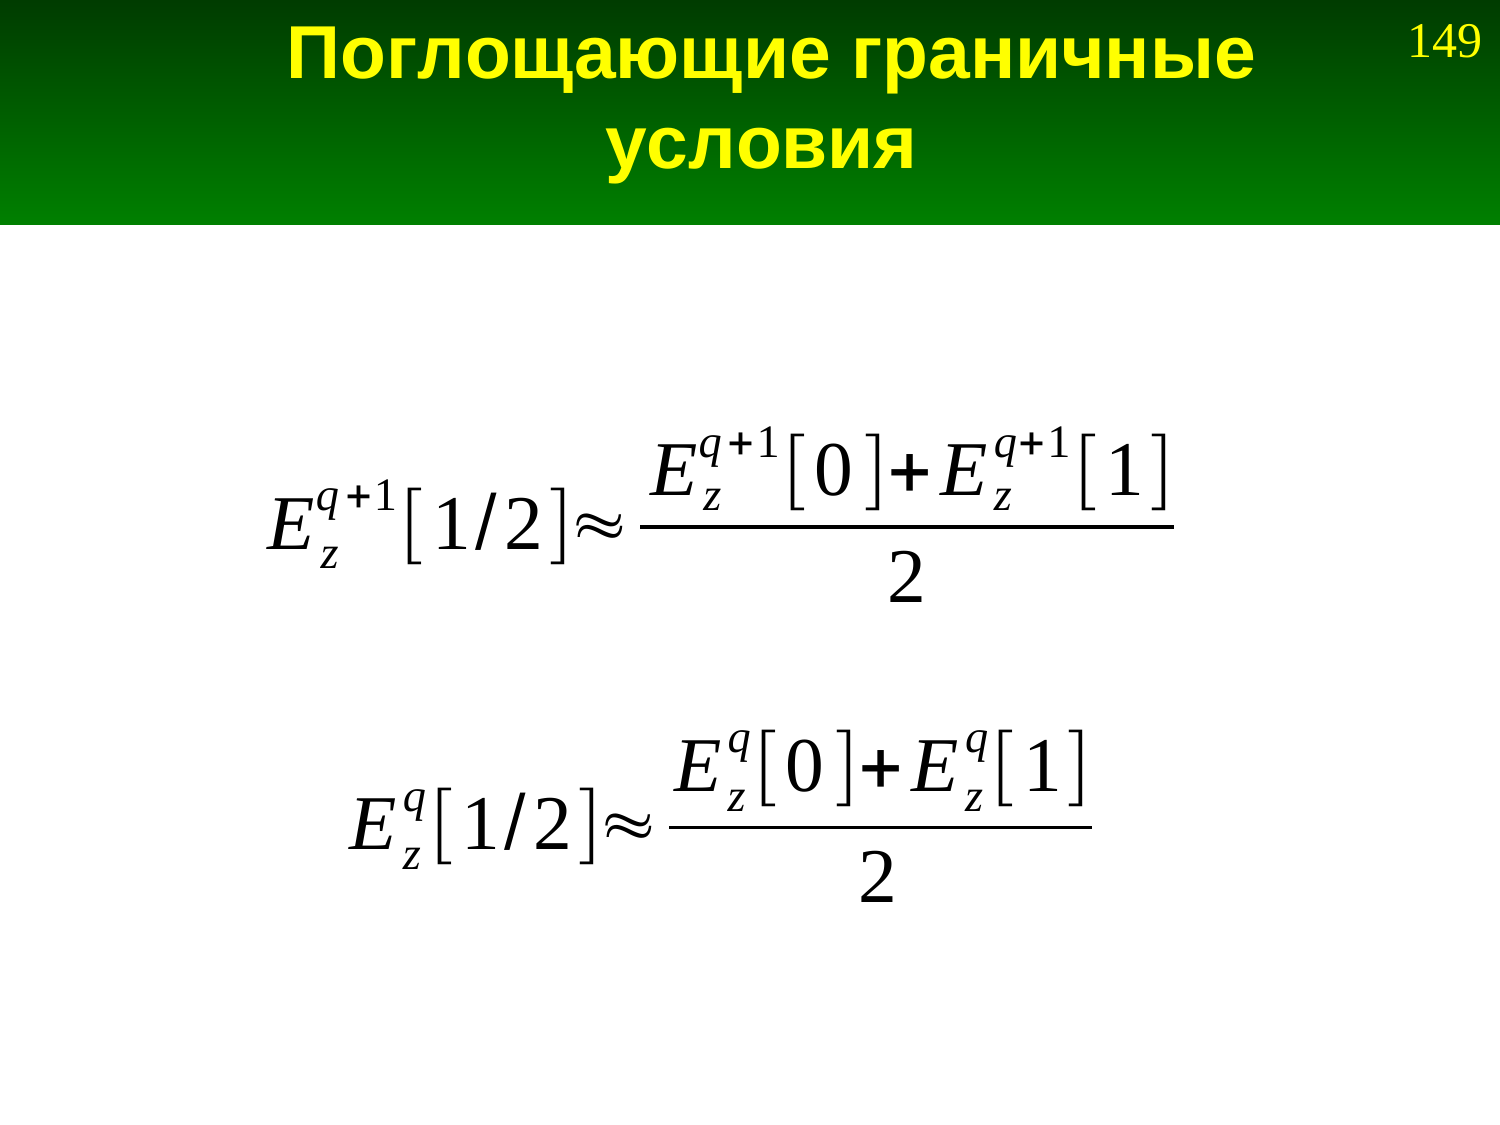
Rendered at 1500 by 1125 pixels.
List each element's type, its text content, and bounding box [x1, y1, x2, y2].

chart [243, 413, 1196, 919]
title Поглощающие граничные условия [123, 0, 1399, 192]
